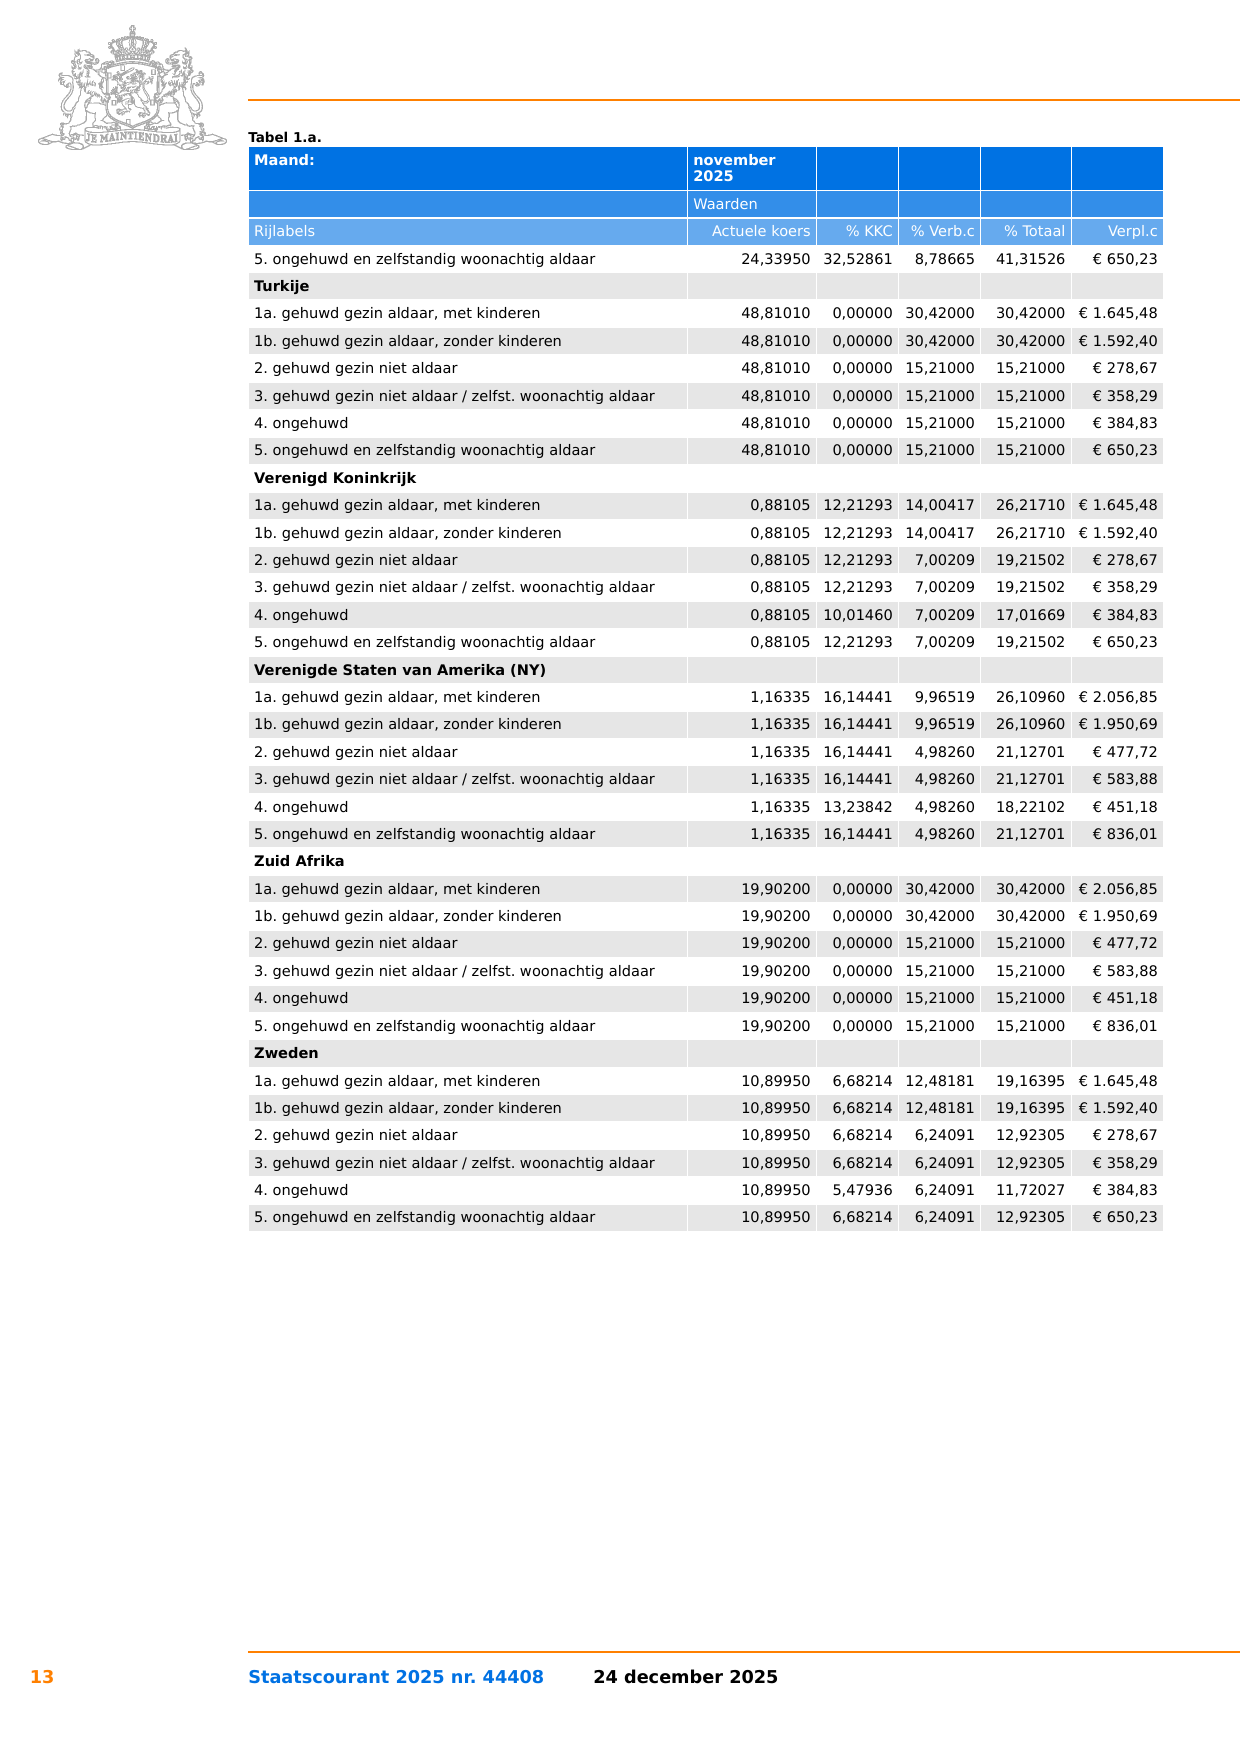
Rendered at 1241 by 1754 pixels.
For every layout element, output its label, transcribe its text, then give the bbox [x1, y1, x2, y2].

table_cell 1,16335 [688, 712, 816, 738]
table_cell % Verb.c [899, 219, 980, 245]
table_cell 10,89950 [688, 1205, 816, 1231]
table_cell 0,88105 [688, 602, 816, 628]
table_cell 30,42000 [899, 903, 980, 930]
table_cell 26,10960 [981, 684, 1071, 711]
table_cell 16,14441 [817, 821, 898, 847]
table_cell 10,89950 [688, 1123, 816, 1149]
table_cell 6,24091 [899, 1205, 980, 1231]
table_cell 1a. gehuwd gezin aldaar, met kinderen [249, 1068, 687, 1094]
table_cell € 1.592,40 [1072, 1095, 1163, 1121]
table_cell 1b. gehuwd gezin aldaar, zonder kinderen [249, 903, 687, 930]
table_cell [981, 465, 1071, 491]
table_cell 14,00417 [899, 520, 980, 546]
table_cell 12,92305 [981, 1205, 1071, 1231]
table_cell 3. gehuwd gezin niet aldaar / zelfst. woonachtig aldaar [249, 1150, 687, 1176]
table_cell [249, 191, 687, 217]
table_cell 19,90200 [688, 958, 816, 984]
table_cell % Totaal [981, 219, 1071, 245]
table_cell 19,90200 [688, 1013, 816, 1039]
table_cell 0,00000 [817, 383, 898, 409]
table_cell 10,89950 [688, 1095, 816, 1121]
table_cell 19,90200 [688, 931, 816, 957]
table_cell [688, 849, 816, 875]
table_cell 26,21710 [981, 520, 1071, 546]
table_cell 6,68214 [817, 1095, 898, 1121]
table_cell 18,22102 [981, 794, 1071, 820]
table_cell 0,00000 [817, 438, 898, 464]
table_cell € 384,83 [1072, 410, 1163, 437]
table_cell € 836,01 [1072, 821, 1163, 847]
table_cell [981, 273, 1071, 299]
table_cell 6,68214 [817, 1123, 898, 1149]
table_cell € 2.056,85 [1072, 684, 1163, 711]
table_cell 12,48181 [899, 1095, 980, 1121]
table_cell [817, 273, 898, 299]
table_cell € 1.645,48 [1072, 1068, 1163, 1094]
table_cell 1,16335 [688, 766, 816, 793]
table_cell € 384,83 [1072, 602, 1163, 628]
table_cell 15,21000 [899, 931, 980, 957]
table_cell 1a. gehuwd gezin aldaar, met kinderen [249, 493, 687, 519]
table_cell [688, 273, 816, 299]
table_cell 5. ongehuwd en zelfstandig woonachtig aldaar [249, 821, 687, 847]
table_cell [817, 147, 898, 190]
table_cell 0,88105 [688, 493, 816, 519]
table_cell 48,81010 [688, 410, 816, 437]
table_cell € 451,18 [1072, 794, 1163, 820]
table_cell 10,89950 [688, 1150, 816, 1176]
table_cell 19,21502 [981, 547, 1071, 573]
table_cell 1b. gehuwd gezin aldaar, zonder kinderen [249, 520, 687, 546]
table_cell 4,98260 [899, 766, 980, 793]
table_cell 7,00209 [899, 547, 980, 573]
table_cell 15,21000 [981, 438, 1071, 464]
table_cell 5. ongehuwd en zelfstandig woonachtig aldaar [249, 629, 687, 656]
table_cell [981, 849, 1071, 875]
table_cell [899, 191, 980, 217]
table_cell 4. ongehuwd [249, 794, 687, 820]
table_cell [688, 1040, 816, 1067]
table_cell 3. gehuwd gezin niet aldaar / zelfst. woonachtig aldaar [249, 383, 687, 409]
table_cell 3. gehuwd gezin niet aldaar / zelfst. woonachtig aldaar [249, 958, 687, 984]
table_cell [899, 273, 980, 299]
table_cell 5. ongehuwd en zelfstandig woonachtig aldaar [249, 246, 687, 272]
table_cell 0,88105 [688, 575, 816, 601]
table_cell 30,42000 [899, 328, 980, 354]
table_cell 0,00000 [817, 355, 898, 382]
table_cell [981, 147, 1071, 190]
table_cell 15,21000 [899, 383, 980, 409]
table_cell 15,21000 [981, 931, 1071, 957]
table_cell 1b. gehuwd gezin aldaar, zonder kinderen [249, 1095, 687, 1121]
table_cell € 358,29 [1072, 383, 1163, 409]
table_cell 19,90200 [688, 876, 816, 902]
table_cell 12,21293 [817, 575, 898, 601]
table_cell 48,81010 [688, 438, 816, 464]
table_cell 12,48181 [899, 1068, 980, 1094]
table_cell 4. ongehuwd [249, 602, 687, 628]
table_cell € 451,18 [1072, 986, 1163, 1012]
table_cell 2. gehuwd gezin niet aldaar [249, 1123, 687, 1149]
table_cell € 650,23 [1072, 246, 1163, 272]
table_cell 12,92305 [981, 1150, 1071, 1176]
table_cell 19,21502 [981, 629, 1071, 656]
table_cell 15,21000 [981, 383, 1071, 409]
table_cell 1b. gehuwd gezin aldaar, zonder kinderen [249, 328, 687, 354]
table_cell 5,47936 [817, 1177, 898, 1204]
table_cell november 2025 [688, 147, 816, 190]
table_cell 30,42000 [981, 876, 1071, 902]
table_cell 12,21293 [817, 547, 898, 573]
table_cell 30,42000 [981, 328, 1071, 354]
table_cell 6,68214 [817, 1205, 898, 1231]
table_cell [981, 191, 1071, 217]
table_cell 4. ongehuwd [249, 986, 687, 1012]
table_cell 5. ongehuwd en zelfstandig woonachtig aldaar [249, 438, 687, 464]
table_cell € 1.950,69 [1072, 903, 1163, 930]
table_cell 41,31526 [981, 246, 1071, 272]
table_cell 12,92305 [981, 1123, 1071, 1149]
table_cell [1072, 849, 1163, 875]
table_cell 6,24091 [899, 1177, 980, 1204]
table_cell 3. gehuwd gezin niet aldaar / zelfst. woonachtig aldaar [249, 766, 687, 793]
table_cell [981, 1040, 1071, 1067]
table_cell 6,24091 [899, 1123, 980, 1149]
table_cell 0,00000 [817, 410, 898, 437]
table_cell [1072, 1040, 1163, 1067]
table_cell 10,01460 [817, 602, 898, 628]
table_cell 15,21000 [899, 986, 980, 1012]
table_cell € 650,23 [1072, 1205, 1163, 1231]
table_cell 4,98260 [899, 739, 980, 765]
table_cell Verpl.c [1072, 219, 1163, 245]
table_cell € 278,67 [1072, 547, 1163, 573]
table_cell Actuele koers [688, 219, 816, 245]
table_cell 48,81010 [688, 301, 816, 327]
table_cell Rijlabels [249, 219, 687, 245]
table_cell 30,42000 [899, 301, 980, 327]
table_cell 1a. gehuwd gezin aldaar, met kinderen [249, 684, 687, 711]
table_cell 8,78665 [899, 246, 980, 272]
table_cell 5. ongehuwd en zelfstandig woonachtig aldaar [249, 1013, 687, 1039]
table_cell € 278,67 [1072, 1123, 1163, 1149]
table_cell 1b. gehuwd gezin aldaar, zonder kinderen [249, 712, 687, 738]
table_cell 3. gehuwd gezin niet aldaar / zelfst. woonachtig aldaar [249, 575, 687, 601]
table_cell 2. gehuwd gezin niet aldaar [249, 931, 687, 957]
table_cell [1072, 147, 1163, 190]
table_cell 15,21000 [899, 410, 980, 437]
table_cell 0,00000 [817, 986, 898, 1012]
table_cell 21,12701 [981, 821, 1071, 847]
table_cell 15,21000 [981, 986, 1071, 1012]
table_cell [899, 1040, 980, 1067]
table_cell 2. gehuwd gezin niet aldaar [249, 739, 687, 765]
table_cell 0,00000 [817, 301, 898, 327]
table_cell % KKC [817, 219, 898, 245]
table_cell Turkije [249, 273, 687, 299]
table_cell [981, 657, 1071, 683]
table_cell 17,01669 [981, 602, 1071, 628]
table_cell 12,21293 [817, 493, 898, 519]
table_cell 2. gehuwd gezin niet aldaar [249, 547, 687, 573]
table_cell [1072, 465, 1163, 491]
table_cell 1,16335 [688, 794, 816, 820]
table_cell 15,21000 [899, 1013, 980, 1039]
table_cell Verenigd Koninkrijk [249, 465, 687, 491]
table_cell [817, 465, 898, 491]
picture [38, 25, 227, 150]
table_cell 1a. gehuwd gezin aldaar, met kinderen [249, 876, 687, 902]
table_cell 12,21293 [817, 629, 898, 656]
table_cell 48,81010 [688, 383, 816, 409]
table_cell € 1.645,48 [1072, 493, 1163, 519]
table_cell € 477,72 [1072, 739, 1163, 765]
table_cell 15,21000 [899, 438, 980, 464]
table_cell [1072, 657, 1163, 683]
table_cell € 358,29 [1072, 1150, 1163, 1176]
table_cell € 650,23 [1072, 438, 1163, 464]
table_cell 21,12701 [981, 766, 1071, 793]
table_cell [899, 147, 980, 190]
table_cell 15,21000 [981, 1013, 1071, 1039]
table_cell 1,16335 [688, 684, 816, 711]
table_cell 4. ongehuwd [249, 410, 687, 437]
table_cell € 1.592,40 [1072, 520, 1163, 546]
table_cell 19,90200 [688, 986, 816, 1012]
table_cell € 650,23 [1072, 629, 1163, 656]
table_cell [899, 849, 980, 875]
table_cell 15,21000 [981, 958, 1071, 984]
table_cell [817, 849, 898, 875]
table_cell € 583,88 [1072, 766, 1163, 793]
table_cell 1,16335 [688, 821, 816, 847]
table_cell 21,12701 [981, 739, 1071, 765]
table_cell 19,21502 [981, 575, 1071, 601]
table_cell 32,52861 [817, 246, 898, 272]
table_cell [899, 657, 980, 683]
table_cell 7,00209 [899, 602, 980, 628]
table_cell 6,68214 [817, 1150, 898, 1176]
table_cell 30,42000 [981, 301, 1071, 327]
table_cell [899, 465, 980, 491]
table_cell 16,14441 [817, 712, 898, 738]
table_cell 5. ongehuwd en zelfstandig woonachtig aldaar [249, 1205, 687, 1231]
table_cell 0,00000 [817, 903, 898, 930]
table_cell 16,14441 [817, 684, 898, 711]
table_cell Waarden [688, 191, 816, 217]
table_cell 0,88105 [688, 520, 816, 546]
table_cell 48,81010 [688, 355, 816, 382]
table_cell 0,00000 [817, 931, 898, 957]
table_cell [817, 191, 898, 217]
table_cell [1072, 191, 1163, 217]
table_cell 19,16395 [981, 1095, 1071, 1121]
table_cell 26,21710 [981, 493, 1071, 519]
table_cell 0,00000 [817, 876, 898, 902]
table_cell 1a. gehuwd gezin aldaar, met kinderen [249, 301, 687, 327]
table_cell 4. ongehuwd [249, 1177, 687, 1204]
table_cell 12,21293 [817, 520, 898, 546]
table_cell [688, 657, 816, 683]
table_cell 6,24091 [899, 1150, 980, 1176]
table_cell € 278,67 [1072, 355, 1163, 382]
table_cell 2. gehuwd gezin niet aldaar [249, 355, 687, 382]
table_cell 9,96519 [899, 684, 980, 711]
table_cell Maand: [249, 147, 687, 190]
table_cell [817, 1040, 898, 1067]
table_cell 30,42000 [981, 903, 1071, 930]
table_cell 6,68214 [817, 1068, 898, 1094]
table_cell 10,89950 [688, 1068, 816, 1094]
table_cell 30,42000 [899, 876, 980, 902]
table_cell 14,00417 [899, 493, 980, 519]
table_header Tabel 1.a. [248, 130, 1163, 146]
table_cell 9,96519 [899, 712, 980, 738]
table_cell Verenigde Staten van Amerika (NY) [249, 657, 687, 683]
table_cell € 384,83 [1072, 1177, 1163, 1204]
table_cell 19,90200 [688, 903, 816, 930]
table_cell 11,72027 [981, 1177, 1071, 1204]
table_cell € 2.056,85 [1072, 876, 1163, 902]
table_cell 0,88105 [688, 547, 816, 573]
table_cell 0,00000 [817, 958, 898, 984]
table_cell 10,89950 [688, 1177, 816, 1204]
table_cell 7,00209 [899, 575, 980, 601]
table_cell 48,81010 [688, 328, 816, 354]
table_cell 0,00000 [817, 1013, 898, 1039]
table_cell 7,00209 [899, 629, 980, 656]
table_cell 26,10960 [981, 712, 1071, 738]
table_cell [688, 465, 816, 491]
table_cell 15,21000 [981, 355, 1071, 382]
table_cell € 1.950,69 [1072, 712, 1163, 738]
table_cell 24,33950 [688, 246, 816, 272]
table_cell [817, 657, 898, 683]
table_cell [1072, 273, 1163, 299]
table_cell 16,14441 [817, 766, 898, 793]
table_cell € 1.592,40 [1072, 328, 1163, 354]
table_cell 19,16395 [981, 1068, 1071, 1094]
table_cell 15,21000 [899, 958, 980, 984]
table_cell 0,00000 [817, 328, 898, 354]
table_cell 1,16335 [688, 739, 816, 765]
table_cell € 1.645,48 [1072, 301, 1163, 327]
table_cell € 583,88 [1072, 958, 1163, 984]
table_cell 15,21000 [899, 355, 980, 382]
table_cell Zuid Afrika [249, 849, 687, 875]
table_cell € 477,72 [1072, 931, 1163, 957]
table_cell 4,98260 [899, 821, 980, 847]
table_cell Zweden [249, 1040, 687, 1067]
table_cell 0,88105 [688, 629, 816, 656]
table_cell 15,21000 [981, 410, 1071, 437]
table_cell € 358,29 [1072, 575, 1163, 601]
table_cell € 836,01 [1072, 1013, 1163, 1039]
table_cell 4,98260 [899, 794, 980, 820]
table_cell 16,14441 [817, 739, 898, 765]
table_cell 13,23842 [817, 794, 898, 820]
